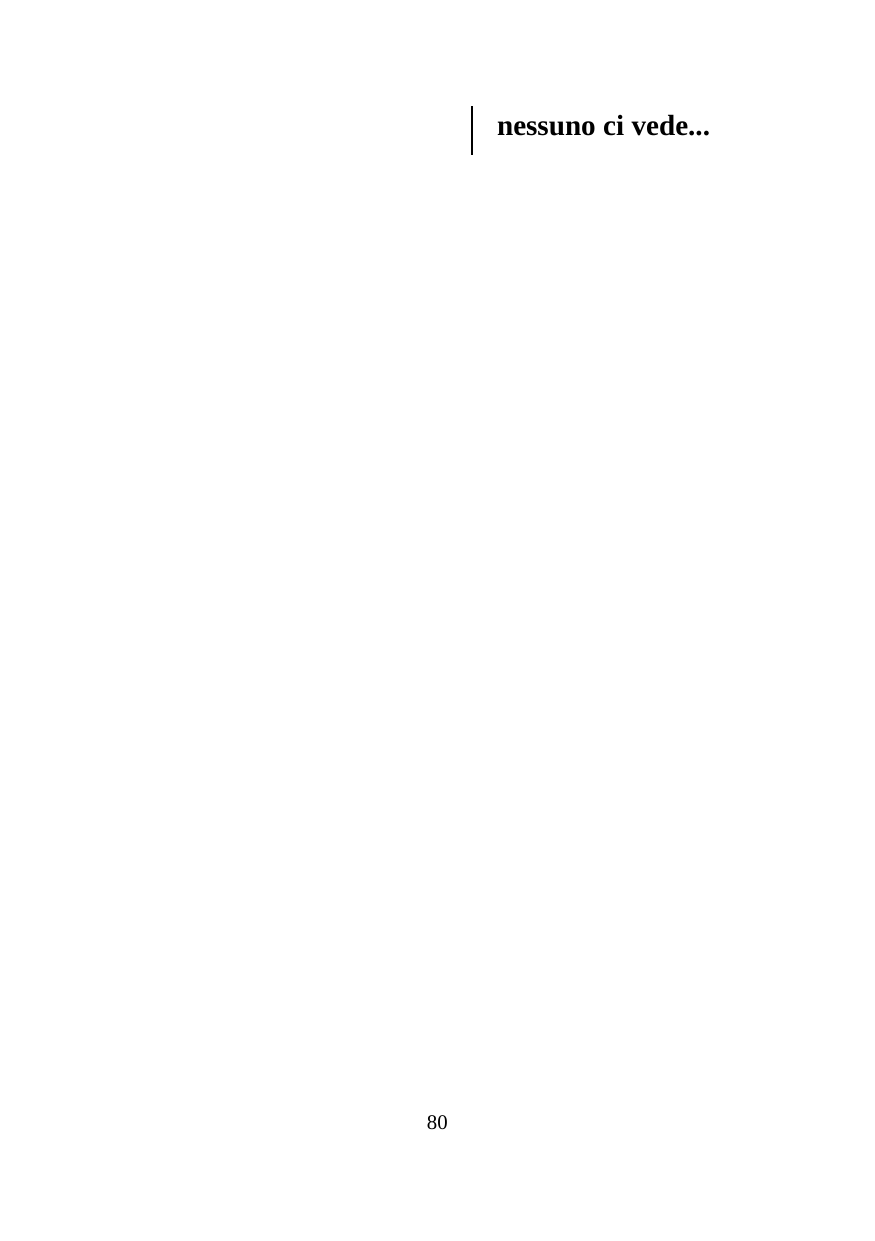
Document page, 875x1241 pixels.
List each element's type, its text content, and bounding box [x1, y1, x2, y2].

table_header [229, 106, 471, 155]
table_cell nessuno ci vede... [473, 106, 769, 155]
